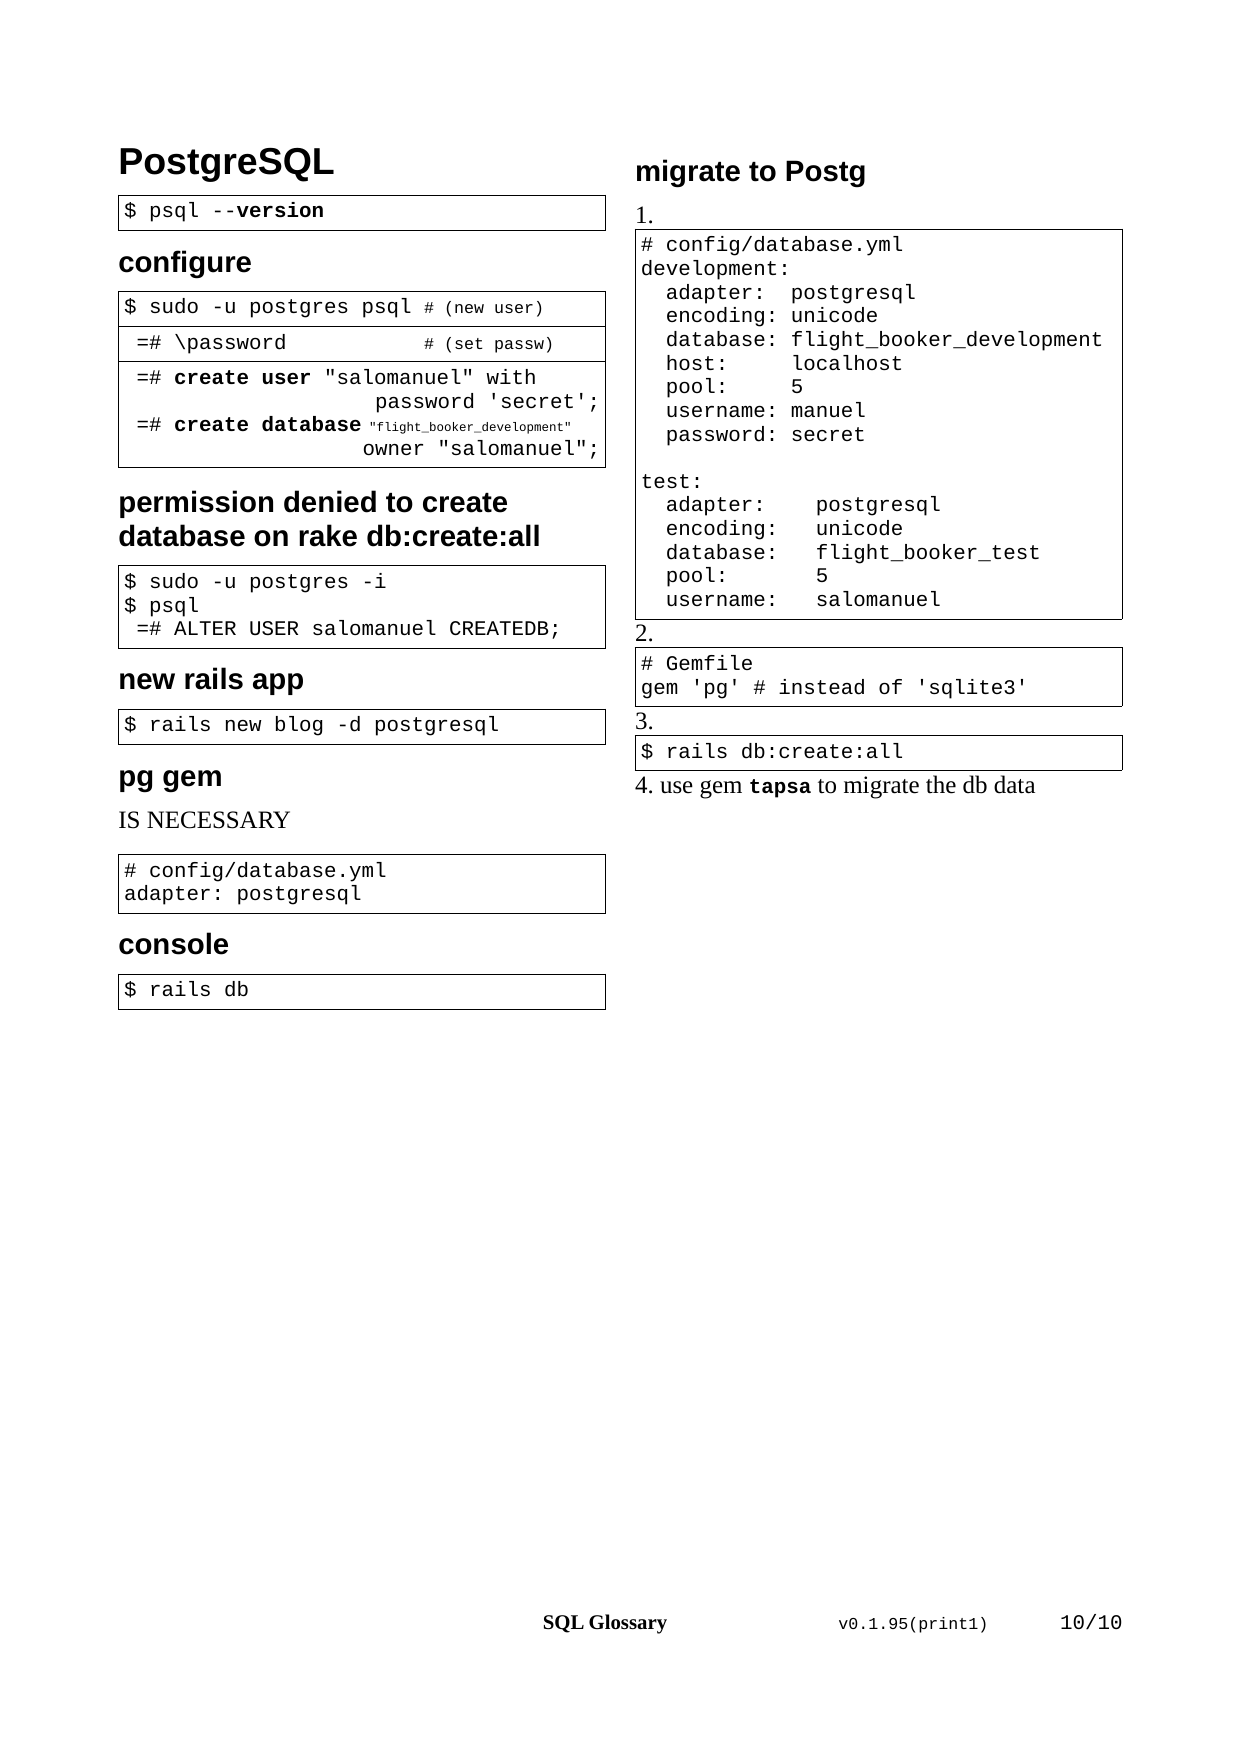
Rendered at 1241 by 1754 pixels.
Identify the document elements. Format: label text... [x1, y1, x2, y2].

table_cell =# \password # (set passw) [119, 327, 605, 361]
subtitle configure [118, 244, 605, 278]
text 1. [635, 200, 1122, 228]
table_header # Gemfile gem 'pg' # instead of 'sqlite3' [636, 648, 1122, 706]
table_header $ rails db [119, 975, 605, 1009]
table_header $ rails new blog -d postgresql [119, 710, 605, 744]
table_header # config/database.yml adapter: postgresql [119, 855, 605, 913]
table_header $ psql --version [119, 196, 605, 230]
text 3. [635, 707, 1122, 735]
subtitle console [118, 927, 605, 961]
text 4. use gem tapsa to migrate the db data [635, 771, 1122, 800]
table_header $ rails db:create:all [636, 736, 1122, 770]
subtitle migrate to Postg [635, 153, 1122, 187]
table_cell =# create user "salomanuel" with password 'secret'; =# create database "flight_booker_development" owner "salomanuel"; [119, 362, 605, 467]
subtitle new rails app [118, 662, 605, 696]
table_header # config/database.yml development: adapter: postgresql encoding: unicode database: flight_booker_development host: localhost pool: 5 username: manuel password: secret test: adapter: postgresql encoding: unicode database: flight_booker_test pool: 5 username: salomanuel [636, 230, 1122, 618]
table_header $ sudo -u postgres -i $ psql =# ALTER USER salomanuel CREATEDB; [119, 566, 605, 648]
subtitle permission denied to create database on rake db:create:all [118, 485, 605, 553]
text 2. [635, 620, 1122, 647]
subtitle PostgreSQL [118, 139, 605, 182]
table_header $ sudo -u postgres psql # (new user) [119, 292, 605, 326]
subtitle pg gem [118, 758, 605, 792]
text IS NECESSARY [118, 805, 605, 833]
